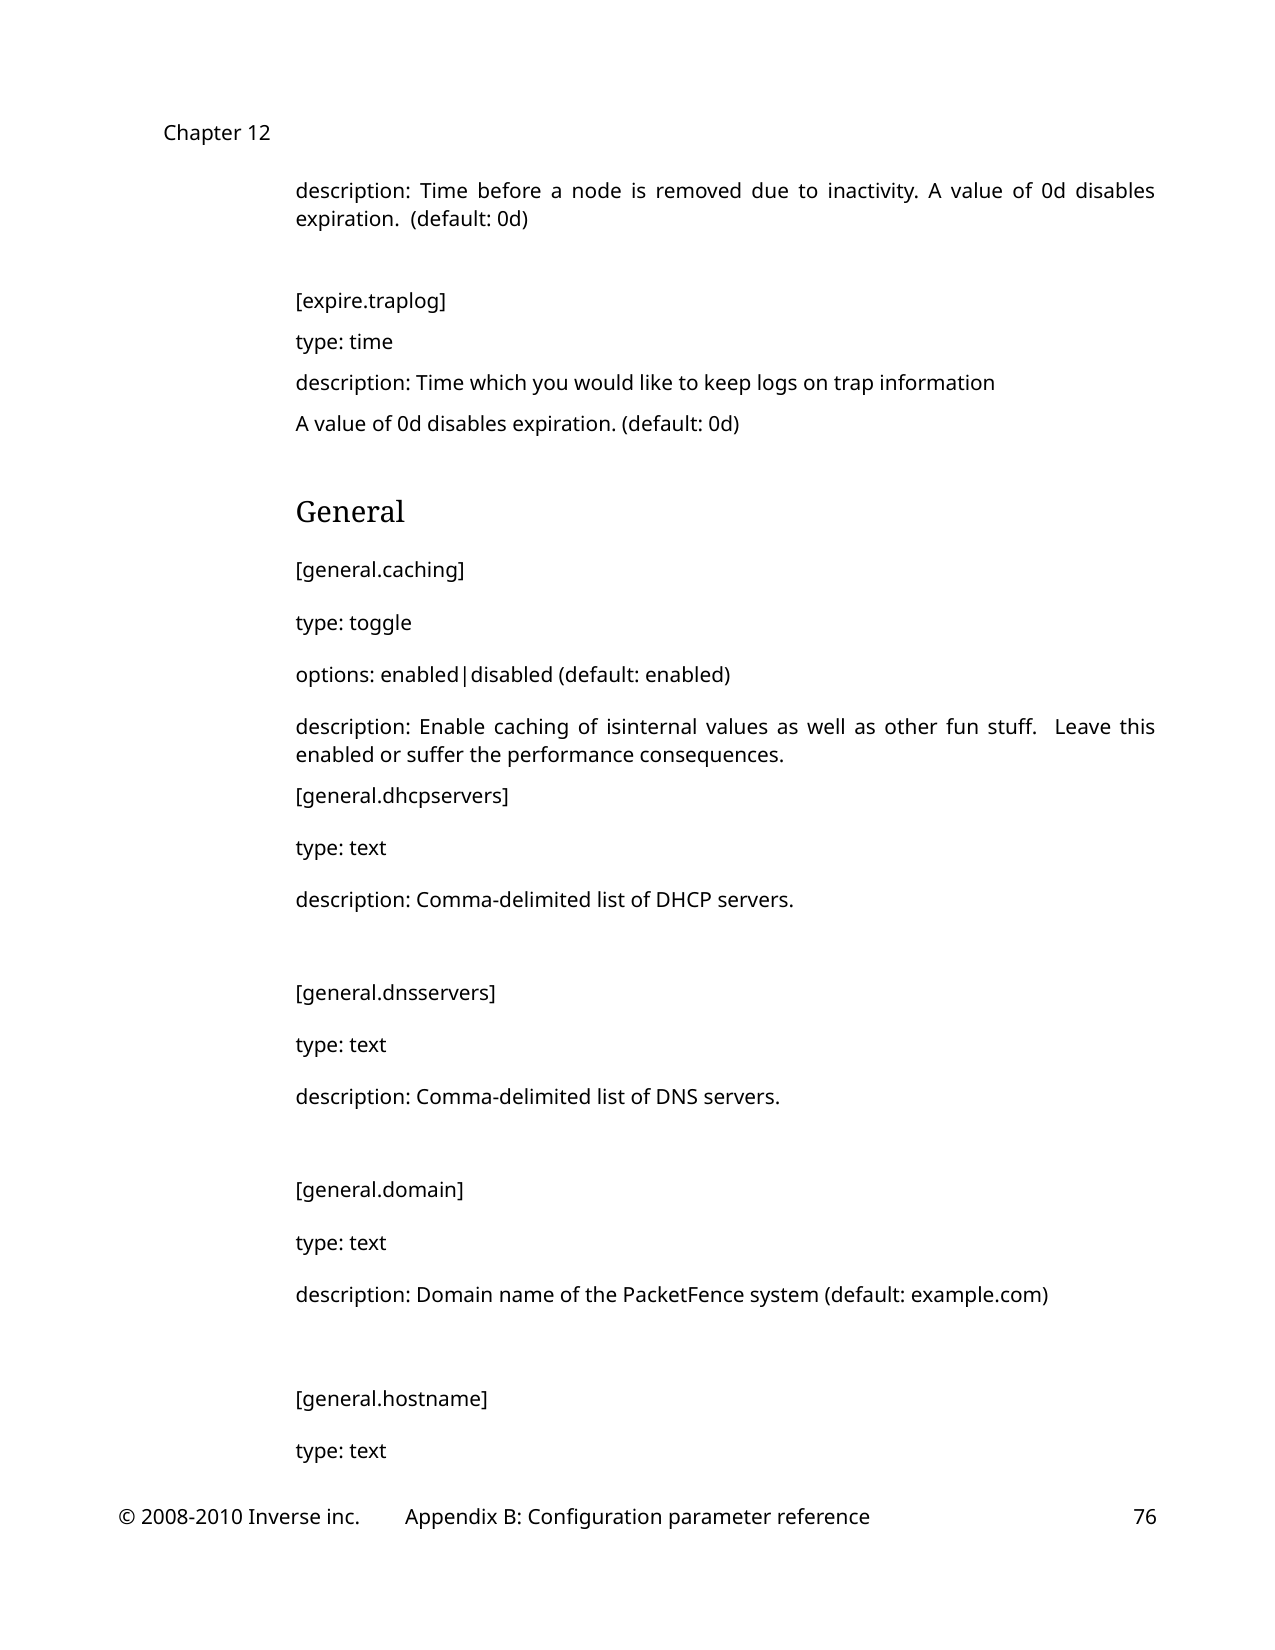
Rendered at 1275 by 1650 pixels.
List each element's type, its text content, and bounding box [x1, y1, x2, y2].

text type: text [295, 833, 1157, 862]
text type: time [295, 327, 1157, 356]
subtitle General [295, 491, 1157, 531]
text description: Enable caching of isinternal values as well as other fun stuff. Leave this enabled or suffer the performance consequences. [295, 712, 1157, 769]
text options: enabled|disabled (default: enabled) [295, 660, 1157, 688]
text type: toggle [295, 608, 1157, 636]
text description: Comma-delimited list of DNS servers. [295, 1082, 1157, 1111]
text description: Comma-delimited list of DHCP servers. [295, 885, 1157, 914]
text [general.dnsservers] [295, 978, 1157, 1007]
text description: Domain name of the PacketFence system (default: example.com) [295, 1280, 1157, 1308]
text [general.caching] [295, 556, 1157, 584]
text type: text [295, 1228, 1157, 1256]
text description: Time which you would like to keep logs on trap information [295, 368, 1157, 397]
text [general.hostname] [295, 1384, 1157, 1412]
text type: text [295, 1030, 1157, 1059]
text A value of 0d disables expiration. (default: 0d) [295, 409, 1157, 438]
text [general.dhcpservers] [295, 781, 1157, 809]
text type: text [295, 1436, 1157, 1464]
text description: Time before a node is removed due to inactivity. A value of 0d disables expiration. (default: 0d) [295, 176, 1157, 233]
text [general.domain] [295, 1176, 1157, 1204]
text [expire.traplog] [295, 286, 1157, 315]
